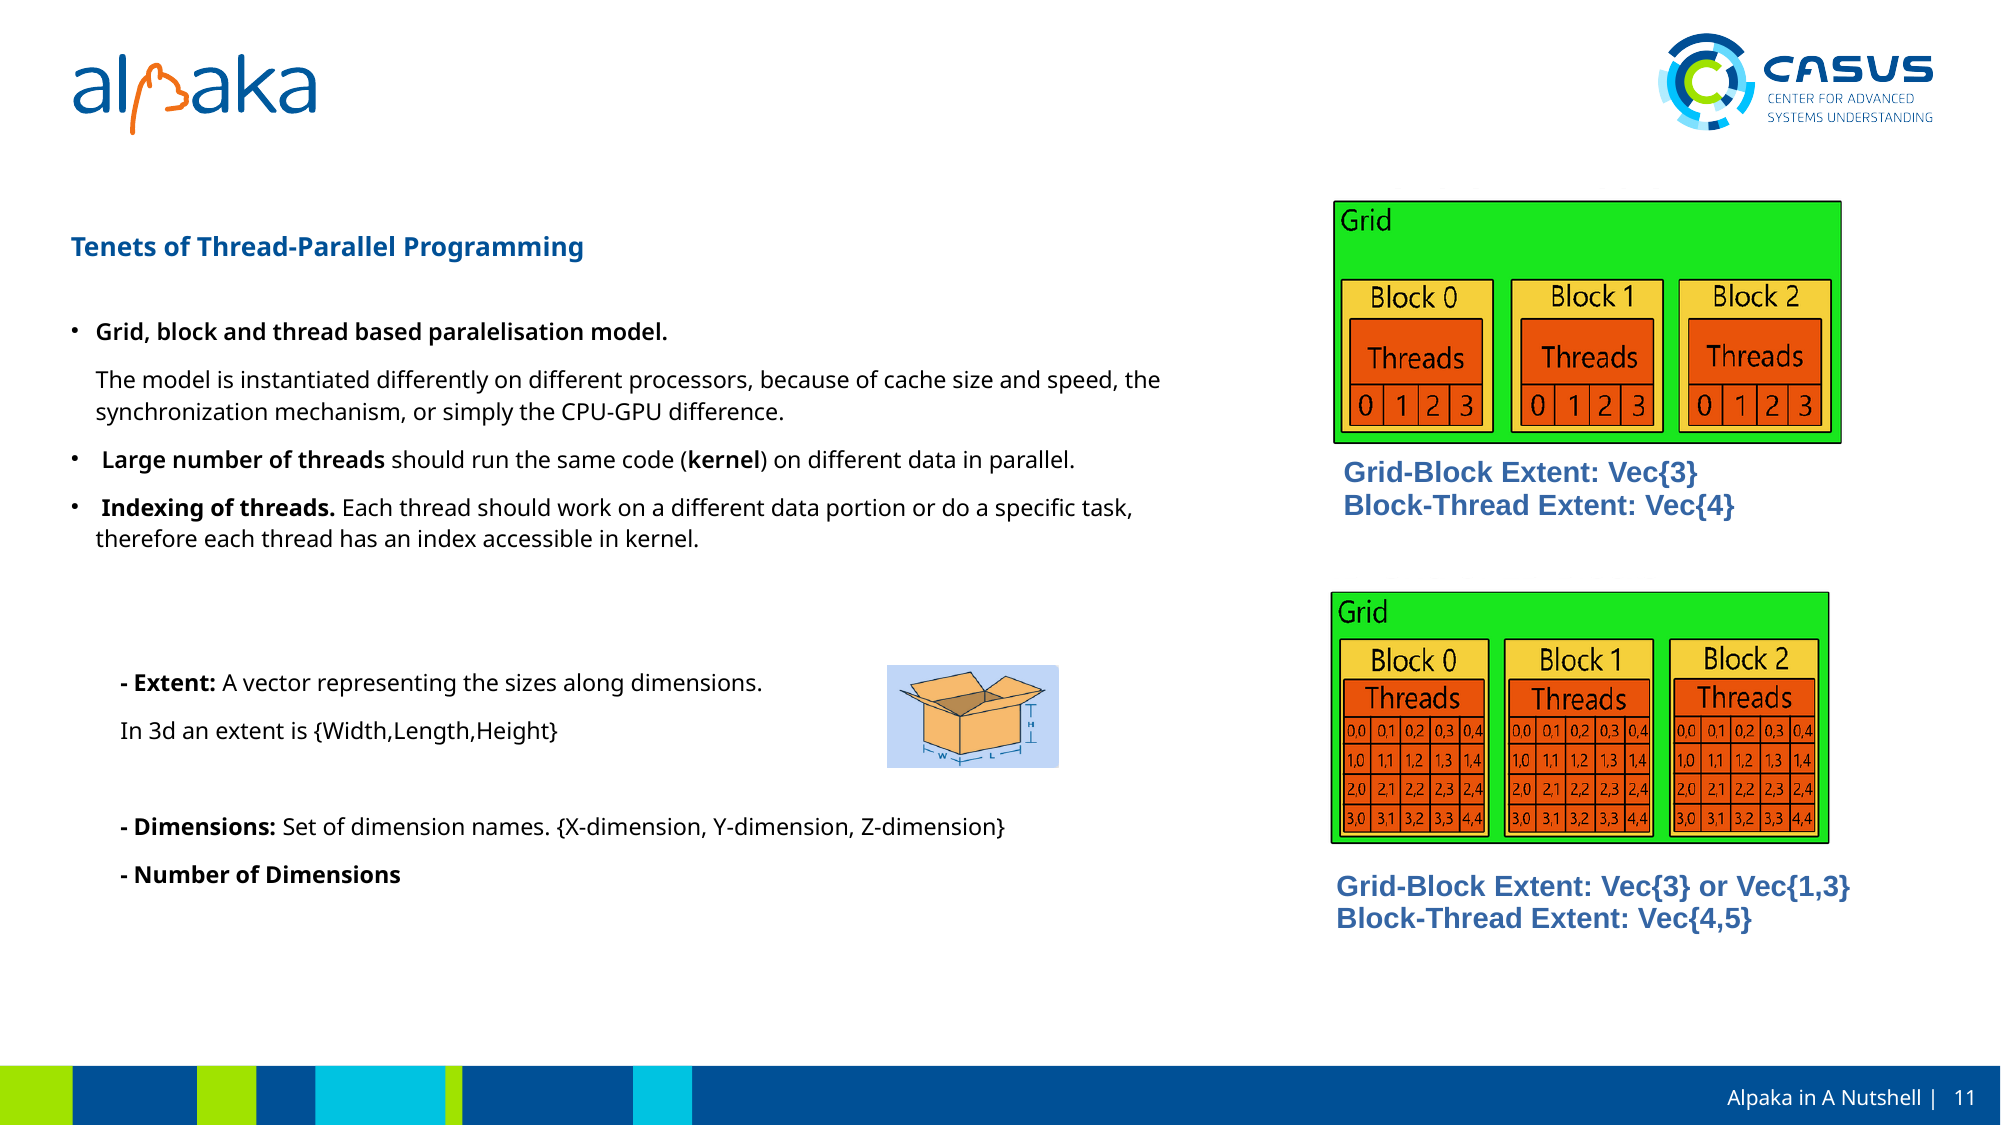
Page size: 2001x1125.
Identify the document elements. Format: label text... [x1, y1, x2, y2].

picture [887, 665, 1059, 768]
picture [1311, 188, 1878, 463]
picture [72, 53, 317, 136]
list Tenets of Thread-Parallel Programming Grid, block and thread based paralelisation model. The model is instantiated differently on different processors, because of cache size and speed, the synchronization mechanism, or simply the CPU-GPU difference. Large number of threads should run the same code (kernel) on different data in parallel. Indexing of threads. Each thread should work on a different data portion or do a specific task, therefore each thread has an index accessible in kernel. - Extent: A vector representing the sizes along dimensions. In 3d an extent is {Width,Length,Height} - Dimensions: Set of dimension names. {X-dimension, Y-dimension, Z-dimension} - Number of Dimensions [70, 227, 1170, 892]
text_box Grid-Block Extent: Vec{3} or Vec{1,3} Block-Thread Extent: Vec{4,5} [1321, 862, 1867, 943]
picture [1658, 33, 1933, 131]
picture [1311, 577, 1867, 863]
text_box Grid-Block Extent: Vec{3} Block-Thread Extent: Vec{4} [1328, 448, 1759, 530]
